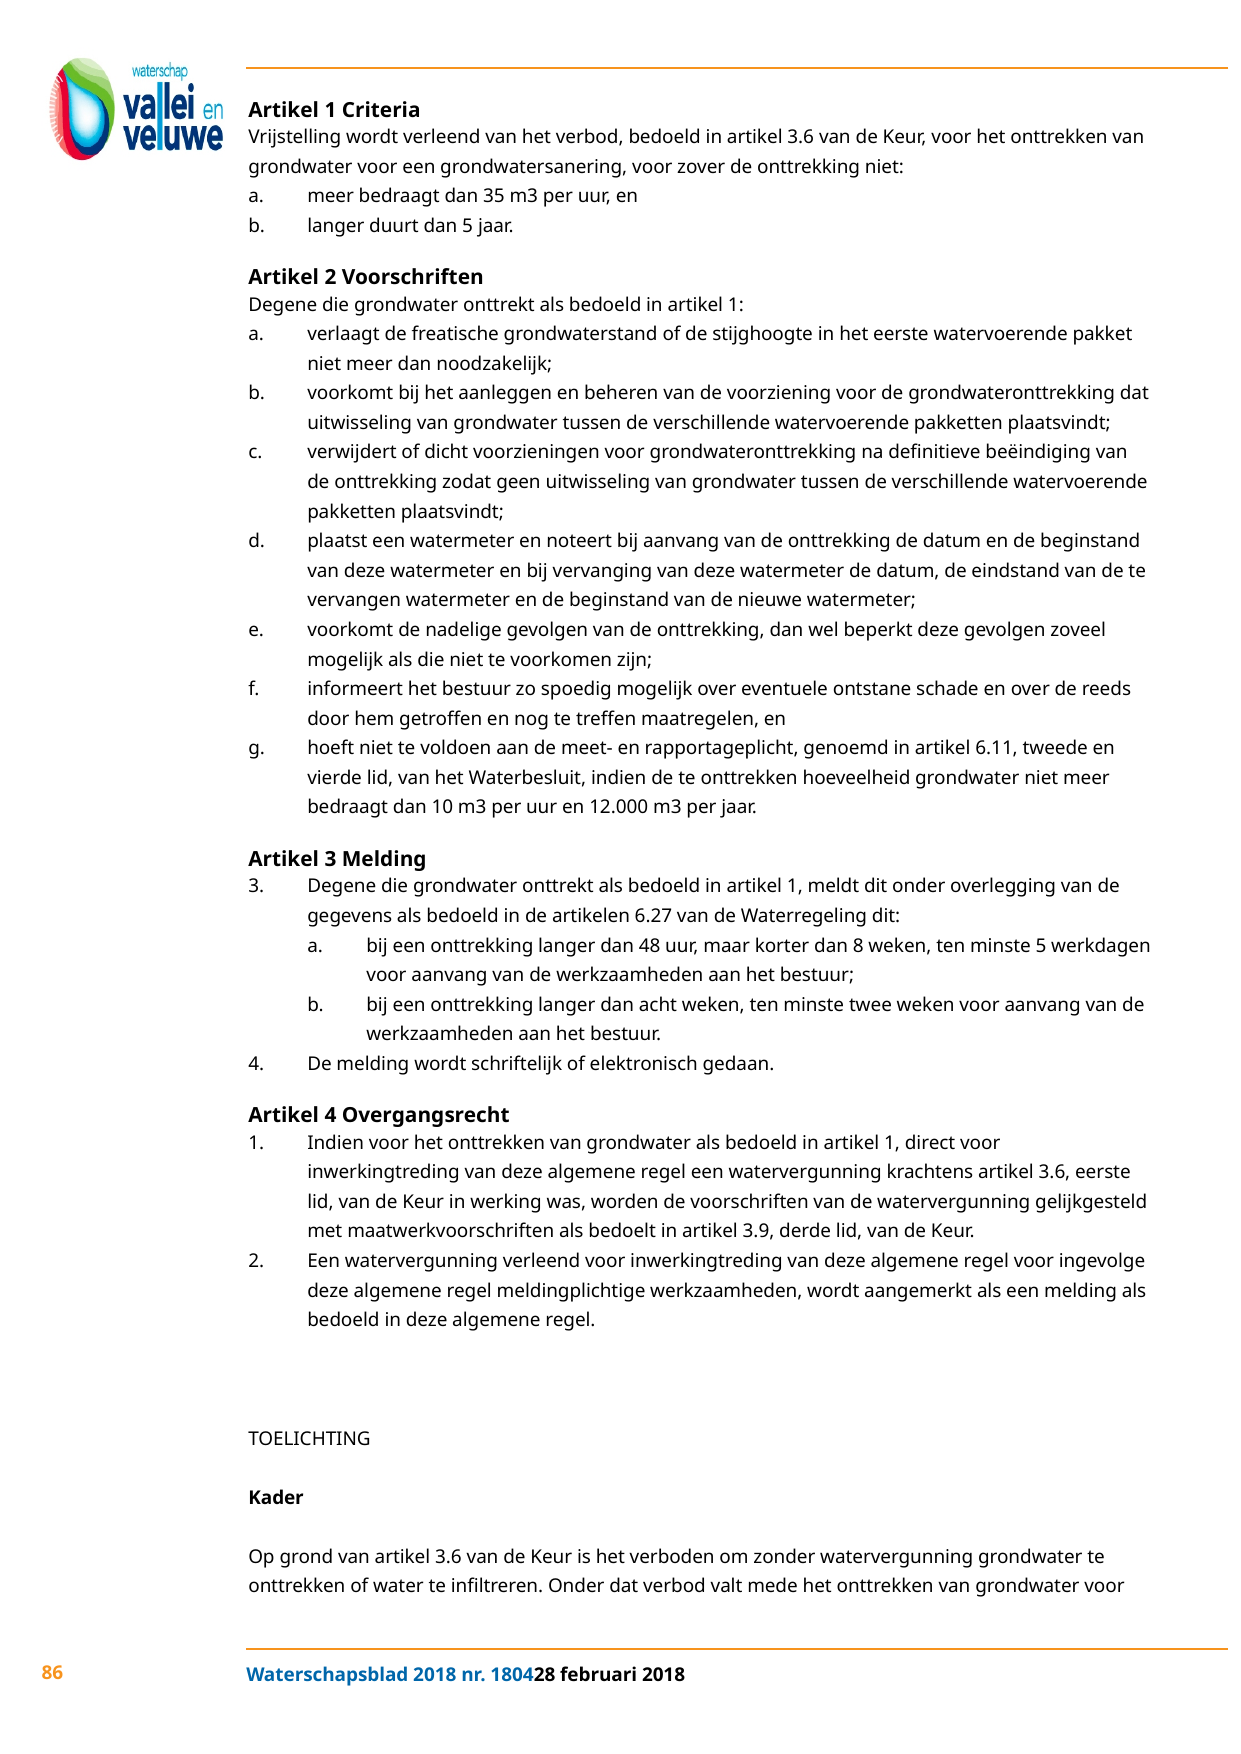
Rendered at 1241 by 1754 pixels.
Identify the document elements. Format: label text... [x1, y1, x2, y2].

list voorkomt de nadelige gevolgen van de onttrekking, dan wel beperkt deze gevolgen zoveel mogelijk als die niet te voorkomen zijn; [248, 616, 1152, 672]
list meer bedraagt dan 35 m3 per uur, en [248, 182, 1152, 208]
text Artikel 4 Overgangsrecht [248, 1101, 1152, 1129]
picture [41, 47, 231, 172]
list informeert het bestuur zo spoedig mogelijk over eventuele ontstane schade en over de reeds door hem getroffen en nog te treffen maatregelen, en [248, 675, 1152, 731]
list Indien voor het onttrekken van grondwater als bedoeld in artikel 1, direct voor inwerkingtreding van deze algemene regel een watervergunning krachtens artikel 3.6, eerste lid, van de Keur in werking was, worden de voorschriften van de watervergunning gelijkgesteld met maatwerkvoorschriften als bedoelt in artikel 3.9, derde lid, van de Keur. [248, 1129, 1152, 1243]
text Op grond van artikel 3.6 van de Keur is het verboden om zonder watervergunning grondwater te onttrekken of water te infiltreren. Onder dat verbod valt mede het onttrekken van grondwater voor [248, 1543, 1152, 1598]
text Vrijstelling wordt verleend van het verbod, bedoeld in artikel 3.6 van de Keur, voor het onttrekken van grondwater voor een grondwatersanering, voor zover de onttrekking niet: [248, 123, 1152, 178]
list bij een onttrekking langer dan acht weken, ten minste twee weken voor aanvang van de werkzaamheden aan het bestuur. [307, 991, 1152, 1046]
list voorkomt bij het aanleggen en beheren van de voorziening voor de grondwateronttrekking dat uitwisseling van grondwater tussen de verschillende watervoerende pakketten plaatsvindt; [248, 379, 1152, 435]
list verwijdert of dicht voorzieningen voor grondwateronttrekking na definitieve beëindiging van de onttrekking zodat geen uitwisseling van grondwater tussen de verschillende watervoerende pakketten plaatsvindt; [248, 439, 1152, 524]
text Kader [248, 1484, 1152, 1510]
list De melding wordt schriftelijk of elektronisch gedaan. [248, 1050, 1152, 1076]
list plaatst een watermeter en noteert bij aanvang van de onttrekking de datum en de beginstand van deze watermeter en bij vervanging van deze watermeter de datum, de eindstand van de te vervangen watermeter en de beginstand van de nieuwe watermeter; [248, 527, 1152, 612]
text Artikel 2 Voorschriften [248, 262, 1152, 291]
list Een watervergunning verleend voor inwerkingtreding van deze algemene regel voor ingevolge deze algemene regel meldingplichtige werkzaamheden, wordt aangemerkt als een melding als bedoeld in deze algemene regel. [248, 1247, 1152, 1332]
text Degene die grondwater onttrekt als bedoeld in artikel 1: [248, 291, 1152, 317]
list hoeft niet te voldoen aan de meet- en rapportageplicht, genoemd in artikel 6.11, tweede en vierde lid, van het Waterbesluit, indien de te onttrekken hoeveelheid grondwater niet meer bedraagt dan 10 m3 per uur en 12.000 m3 per jaar. [248, 734, 1152, 819]
text Artikel 1 Criteria [248, 95, 1152, 123]
list verlaagt de freatische grondwaterstand of de stijghoogte in het eerste watervoerende pakket niet meer dan noodzakelijk; [248, 320, 1152, 376]
text Artikel 3 Melding [248, 844, 1152, 873]
list bij een onttrekking langer dan 48 uur, maar korter dan 8 weken, ten minste 5 werkdagen voor aanvang van de werkzaamheden aan het bestuur; [307, 932, 1152, 987]
list langer duurt dan 5 jaar. [248, 212, 1152, 238]
list Degene die grondwater onttrekt als bedoeld in artikel 1, meldt dit onder overlegging van de gegevens als bedoeld in de artikelen 6.27 van de Waterregeling dit: [248, 873, 1152, 928]
text TOELICHTING [248, 1425, 1152, 1451]
